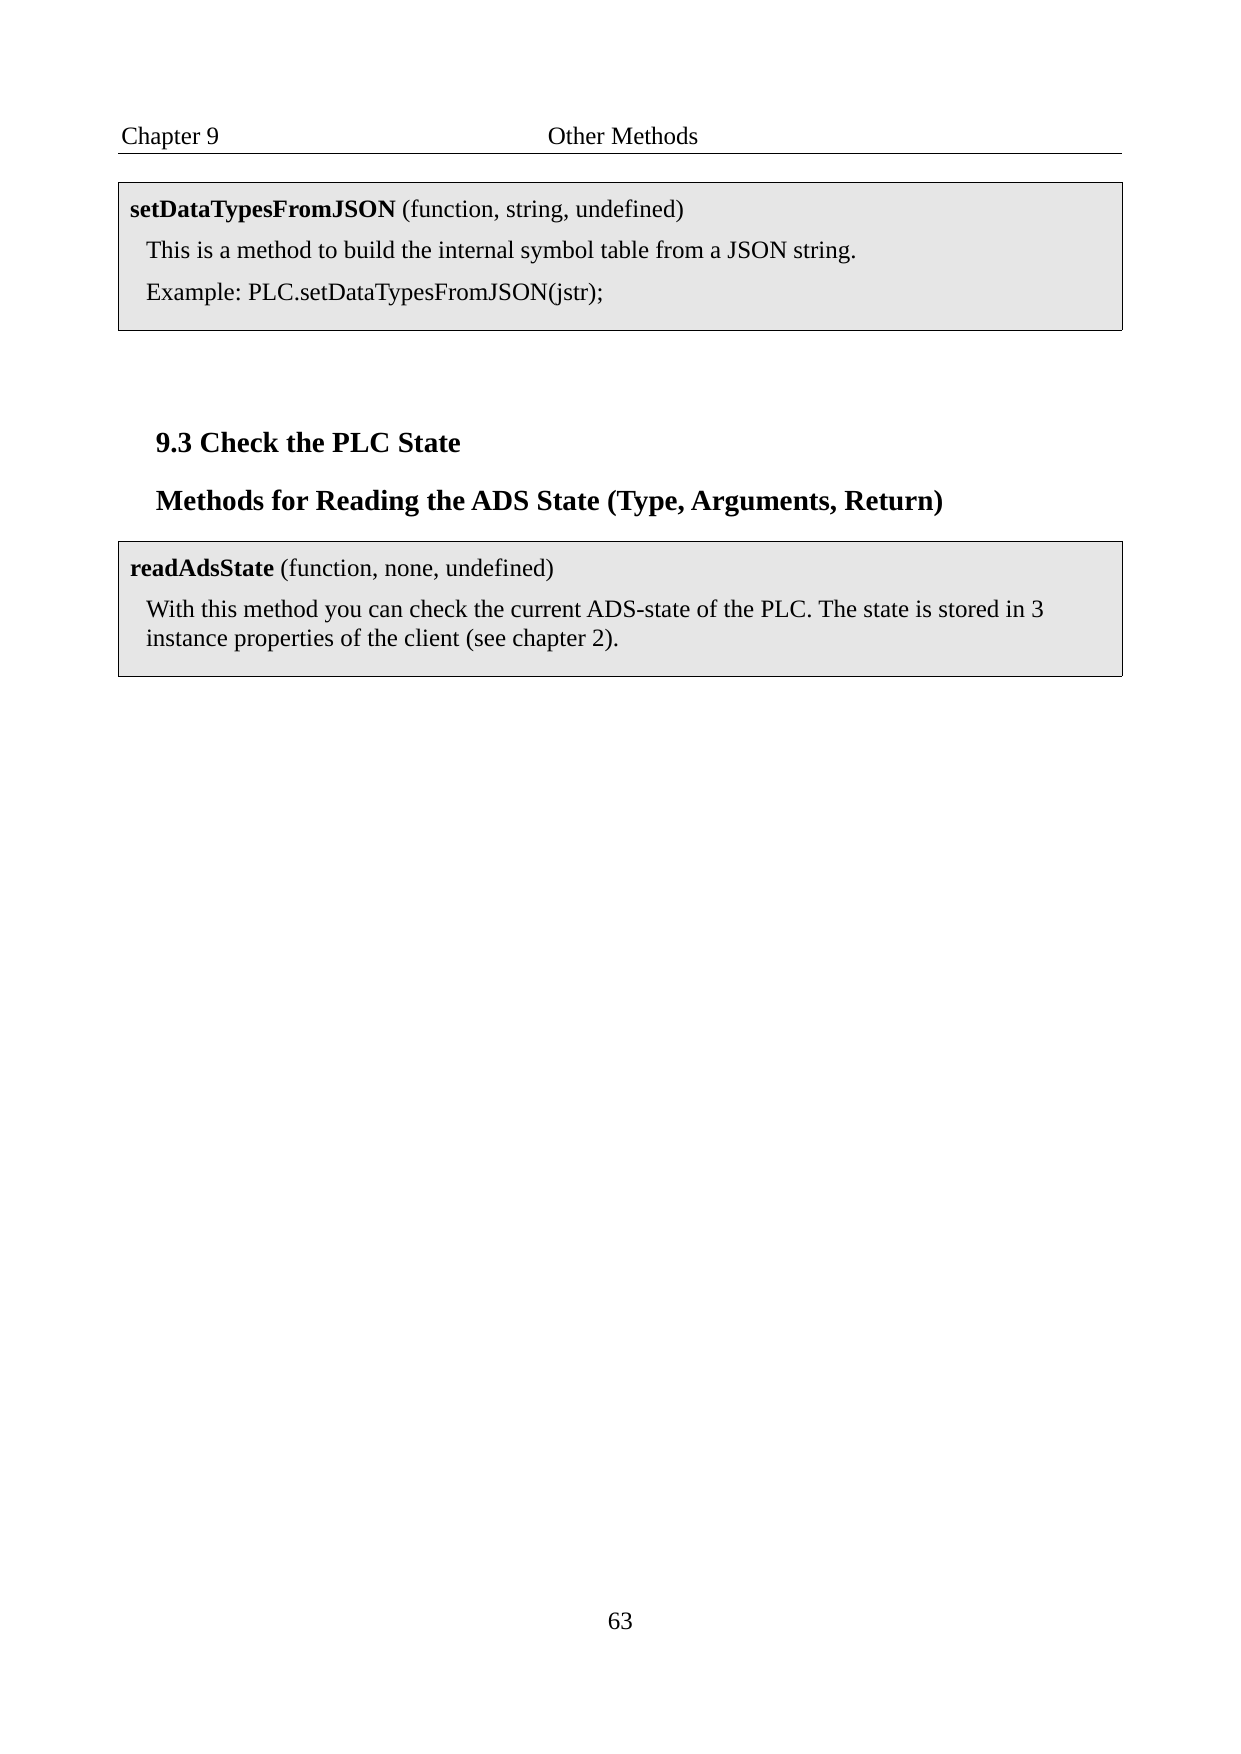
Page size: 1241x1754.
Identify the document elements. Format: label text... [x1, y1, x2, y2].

table_cell setDataTypesFromJSON (function, string, undefined) This is a method to build the internal symbol table from a JSON string. Example: PLC.setDataTypesFromJSON(jstr); [119, 183, 1122, 330]
subtitle 9.3 Check the PLC State [156, 425, 1122, 458]
subtitle Methods for Reading the ADS State (Type, Arguments, Return) [156, 483, 1122, 517]
table_header readAdsState (function, none, undefined) With this method you can check the current ADS-state of the PLC. The state is stored in 3 instance properties of the client (see chapter 2). [119, 542, 1122, 676]
